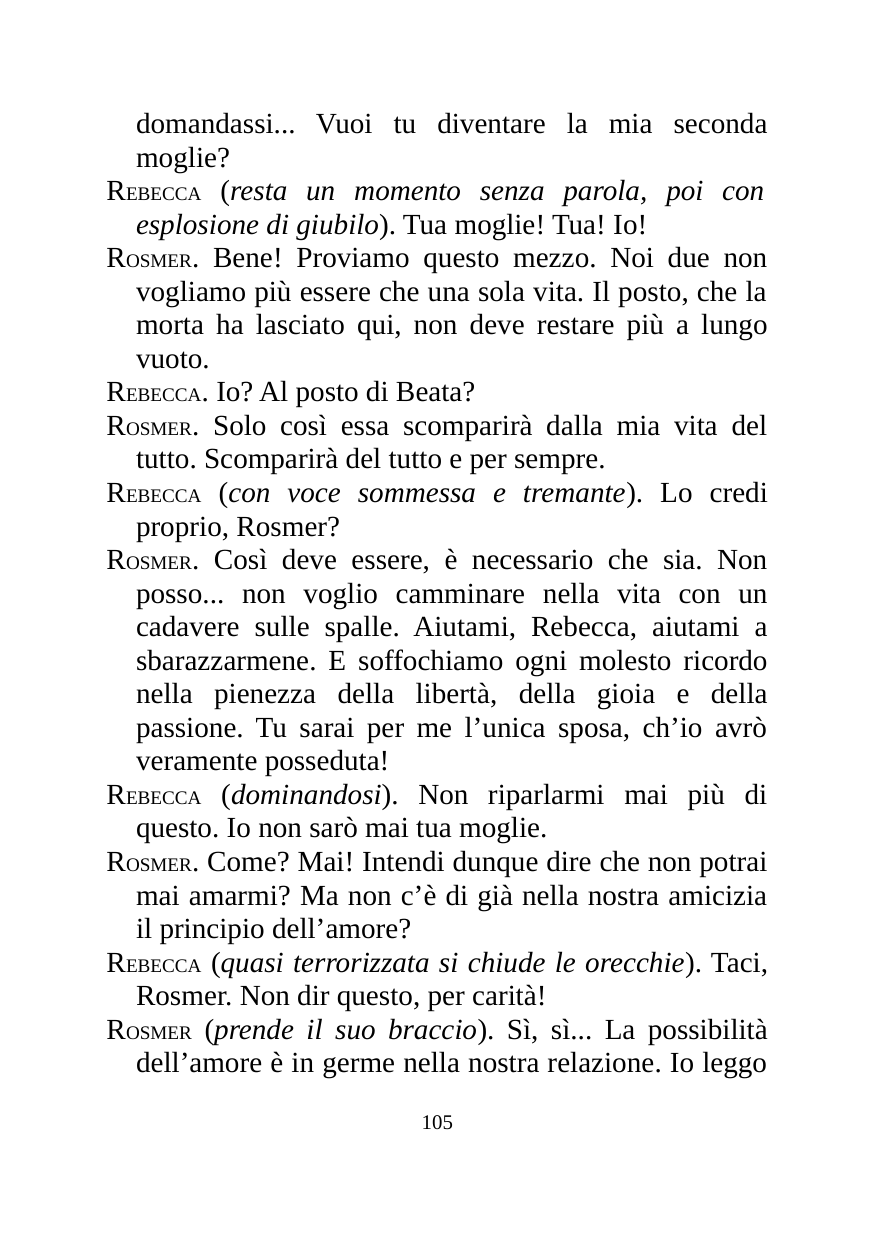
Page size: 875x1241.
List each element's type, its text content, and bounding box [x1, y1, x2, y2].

text Rosmer. Bene! Proviamo questo mezzo. Noi due non vogliamo più essere che una sola vita. Il posto, che la morta ha lasciato qui, non deve restare più a lungo vuoto. [106, 240, 768, 374]
text Rebecca (quasi terrorizzata si chiude le orecchie). Taci, Rosmer. Non dir questo, per carità! [106, 945, 768, 1012]
text Rosmer. Solo così essa scomparirà dalla mia vita del tutto. Scomparirà del tutto e per sempre. [106, 408, 768, 475]
text Rebecca. Io? Al posto di Beata? [106, 374, 768, 408]
text domandassi... Vuoi tu diventare la mia seconda moglie? [106, 106, 768, 173]
text Rosmer (prende il suo braccio). Sì, sì... La possibilità dell’amore è in germe nella nostra relazione. Io leggo [106, 1012, 768, 1079]
text Rebecca (dominandosi). Non riparlarmi mai più di questo. Io non sarò mai tua moglie. [106, 777, 768, 844]
text Rosmer. Come? Mai! Intendi dunque dire che non potrai mai amarmi? Ma non c’è di già nella nostra amicizia il principio dell’amore? [106, 844, 768, 945]
text Rebecca (con voce sommessa e tremante). Lo credi proprio, Rosmer? [106, 475, 768, 542]
text Rebecca (resta un momento senza parola, poi con esplosione di giubilo). Tua moglie! Tua! Io! [106, 173, 768, 240]
text Rosmer. Così deve essere, è necessario che sia. Non posso... non voglio camminare nella vita con un cadavere sulle spalle. Aiutami, Rebecca, aiutami a sbarazzarmene. E soffochiamo ogni molesto ricordo nella pienezza della libertà, della gioia e della passione. Tu sarai per me l’unica sposa, ch’io avrò veramente posseduta! [106, 542, 768, 777]
